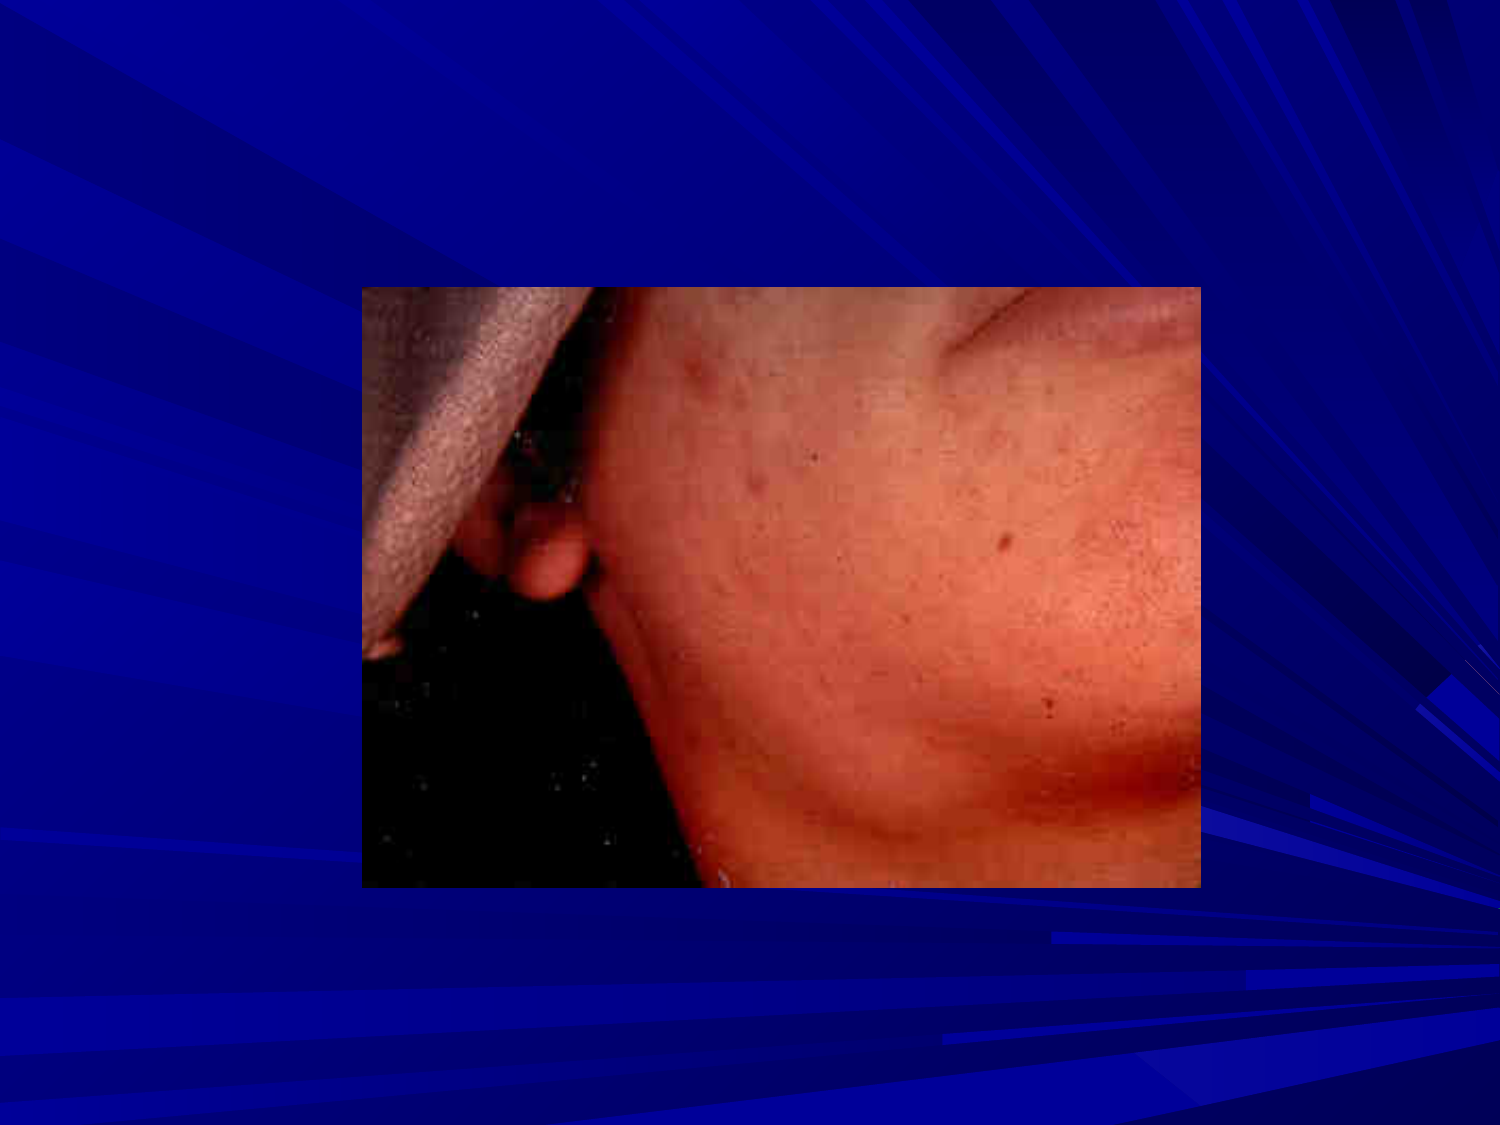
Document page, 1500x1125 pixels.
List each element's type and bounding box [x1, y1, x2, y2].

picture [362, 287, 1201, 888]
